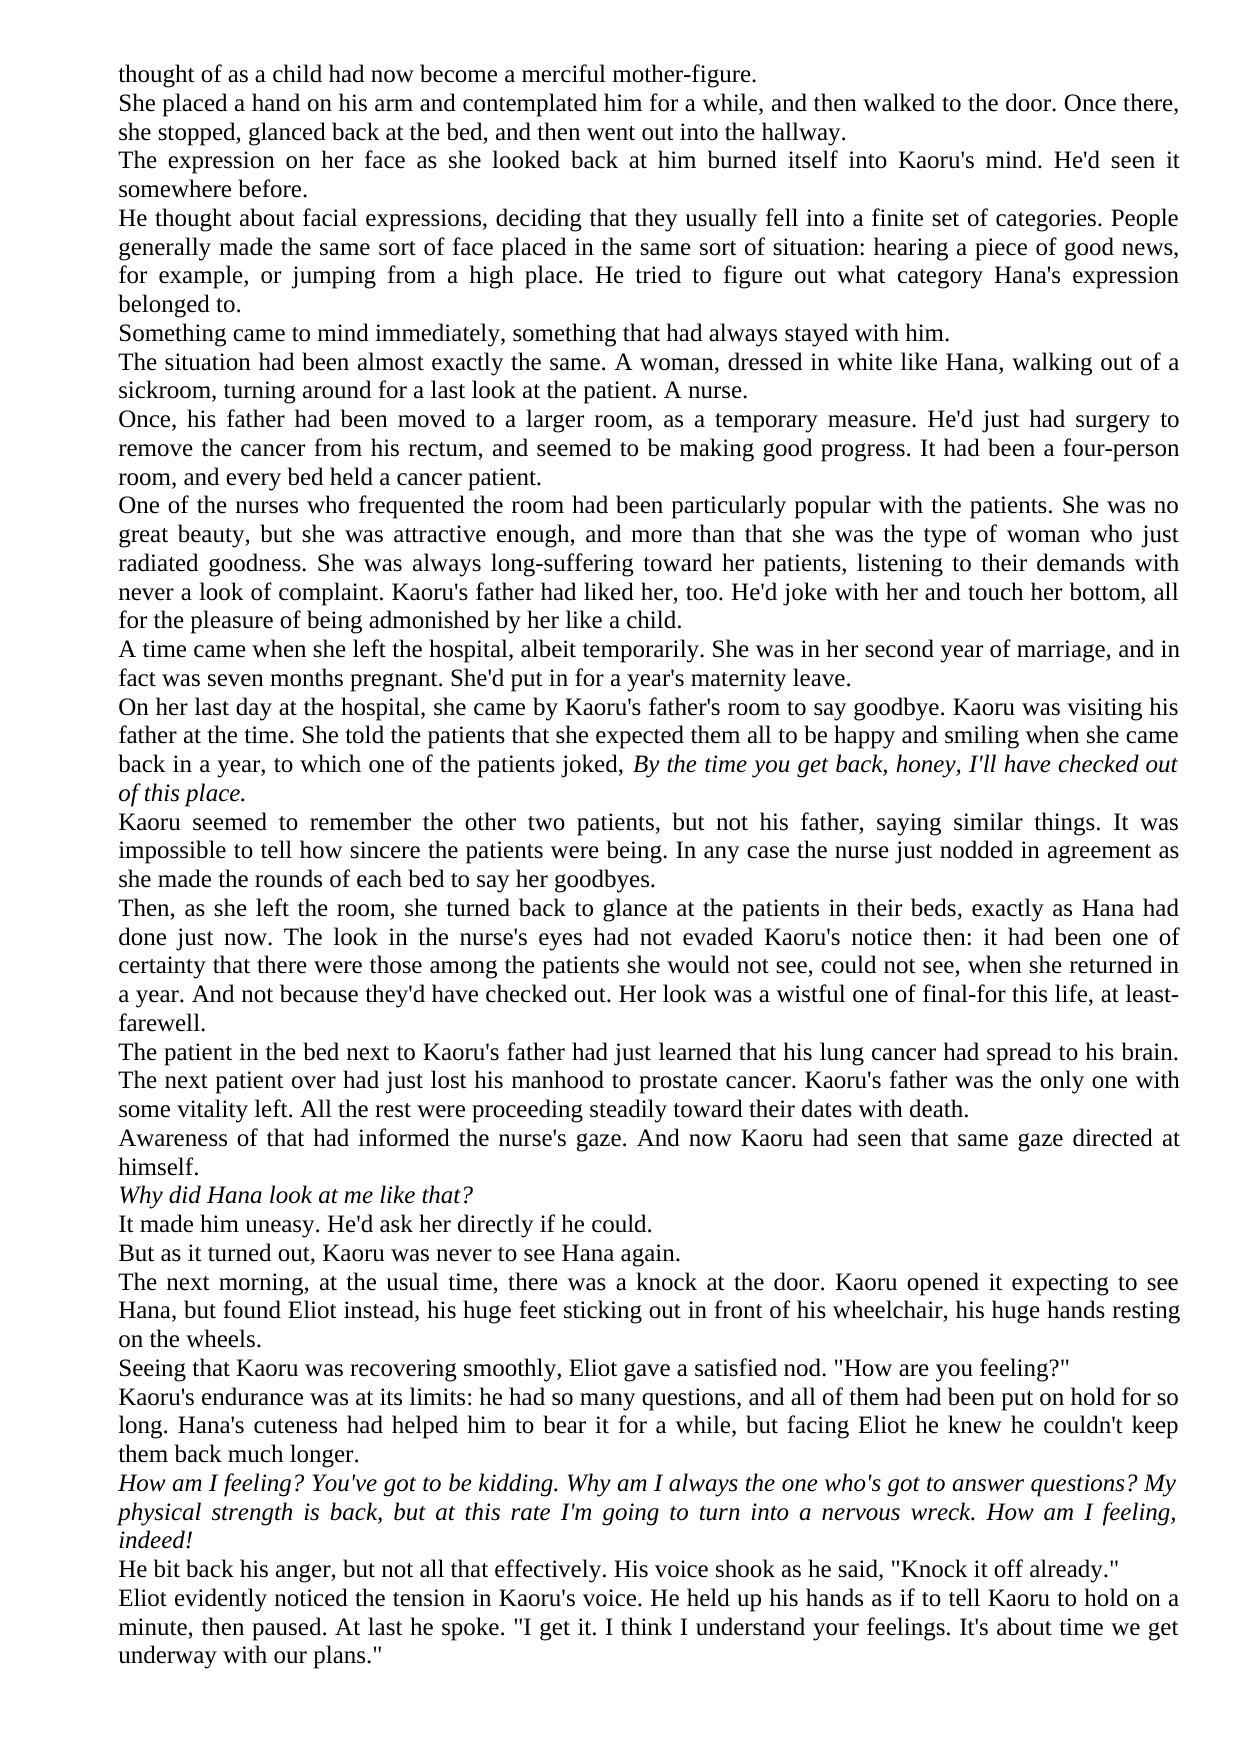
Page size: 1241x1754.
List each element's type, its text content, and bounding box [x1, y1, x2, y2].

text Something came to mind immediately, something that had always stayed with him. [118, 318, 1181, 347]
text thought of as a child had now become a merciful mother-figure. [118, 59, 1181, 88]
text The situation had been almost exactly the same. A woman, dressed in white like Hana, walking out of a sickroom, turning around for a last look at the patient. A nurse. [118, 347, 1181, 404]
text On her last day at the hospital, she came by Kaoru's father's room to say goodbye. Kaoru was visiting his father at the time. She told the patients that she expected them all to be happy and smiling when she came back in a year, to which one of the patients joked, By the time you get back, honey, I'll have checked out of this place. [118, 692, 1181, 807]
text A time came when she left the hospital, albeit temporarily. She was in her second year of marriage, and in fact was seven months pregnant. She'd put in for a year's maternity leave. [118, 634, 1181, 692]
text Kaoru's endurance was at its limits: he had so many questions, and all of them had been put on hold for so long. Hana's cuteness had helped him to bear it for a while, but facing Eliot he knew he couldn't keep them back much longer. [118, 1382, 1181, 1468]
text One of the nurses who frequented the room had been particularly popular with the patients. She was no great beauty, but she was attractive enough, and more than that she was the type of woman who just radiated goodness. She was always long-suffering toward her patients, listening to their demands with never a look of complaint. Kaoru's father had liked her, too. He'd joke with her and touch her bottom, all for the pleasure of being admonished by her like a child. [118, 490, 1181, 634]
text Once, his father had been moved to a larger room, as a temporary measure. He'd just had surgery to remove the cancer from his rectum, and seemed to be making good progress. It had been a four-person room, and every bed held a cancer patient. [118, 404, 1181, 490]
text Awareness of that had informed the nurse's gaze. And now Kaoru had seen that same gaze directed at himself. [118, 1123, 1181, 1180]
text Seeing that Kaoru was recovering smoothly, Eliot gave a satisfied nod. "How are you feeling?" [118, 1353, 1181, 1382]
text She placed a hand on his arm and contemplated him for a while, and then walked to the door. Once there, she stopped, glanced back at the bed, and then went out into the hallway. [118, 88, 1181, 145]
text How am I feeling? You've got to be kidding. Why am I always the one who's got to answer questions? My physical strength is back, but at this rate I'm going to turn into a nervous wreck. How am I feeling, indeed! [118, 1468, 1181, 1554]
text The next morning, at the usual time, there was a knock at the door. Kaoru opened it expecting to see Hana, but found Eliot instead, his huge feet sticking out in front of his wheelchair, his huge hands resting on the wheels. [118, 1267, 1181, 1353]
text He thought about facial expressions, deciding that they usually fell into a finite set of categories. People generally made the same sort of face placed in the same sort of situation: hearing a piece of good news, for example, or jumping from a high place. He tried to figure out what category Hana's expression belonged to. [118, 203, 1181, 318]
text But as it turned out, Kaoru was never to see Hana again. [118, 1238, 1181, 1267]
text The expression on her face as she looked back at him burned itself into Kaoru's mind. He'd seen it somewhere before. [118, 145, 1181, 203]
text Why did Hana look at me like that? [118, 1180, 1181, 1209]
text The patient in the bed next to Kaoru's father had just learned that his lung cancer had spread to his brain. The next patient over had just lost his manhood to prostate cancer. Kaoru's father was the only one with some vitality left. All the rest were proceeding steadily toward their dates with death. [118, 1037, 1181, 1123]
text Eliot evidently noticed the tension in Kaoru's voice. He held up his hands as if to tell Kaoru to hold on a minute, then paused. At last he spoke. "I get it. I think I understand your feelings. It's about time we get underway with our plans." [118, 1583, 1181, 1669]
text It made him uneasy. He'd ask her directly if he could. [118, 1209, 1181, 1238]
text Kaoru seemed to remember the other two patients, but not his father, saying similar things. It was impossible to tell how sincere the patients were being. In any case the nurse just nodded in agreement as she made the rounds of each bed to say her goodbyes. [118, 807, 1181, 893]
text He bit back his anger, but not all that effectively. His voice shook as he said, "Knock it off already." [118, 1554, 1181, 1583]
text Then, as she left the room, she turned back to glance at the patients in their beds, exactly as Hana had done just now. The look in the nurse's eyes had not evaded Kaoru's notice then: it had been one of certainty that there were those among the patients she would not see, could not see, when she returned in a year. And not because they'd have checked out. Her look was a wistful one of final-for this life, at least- farewell. [118, 893, 1181, 1037]
